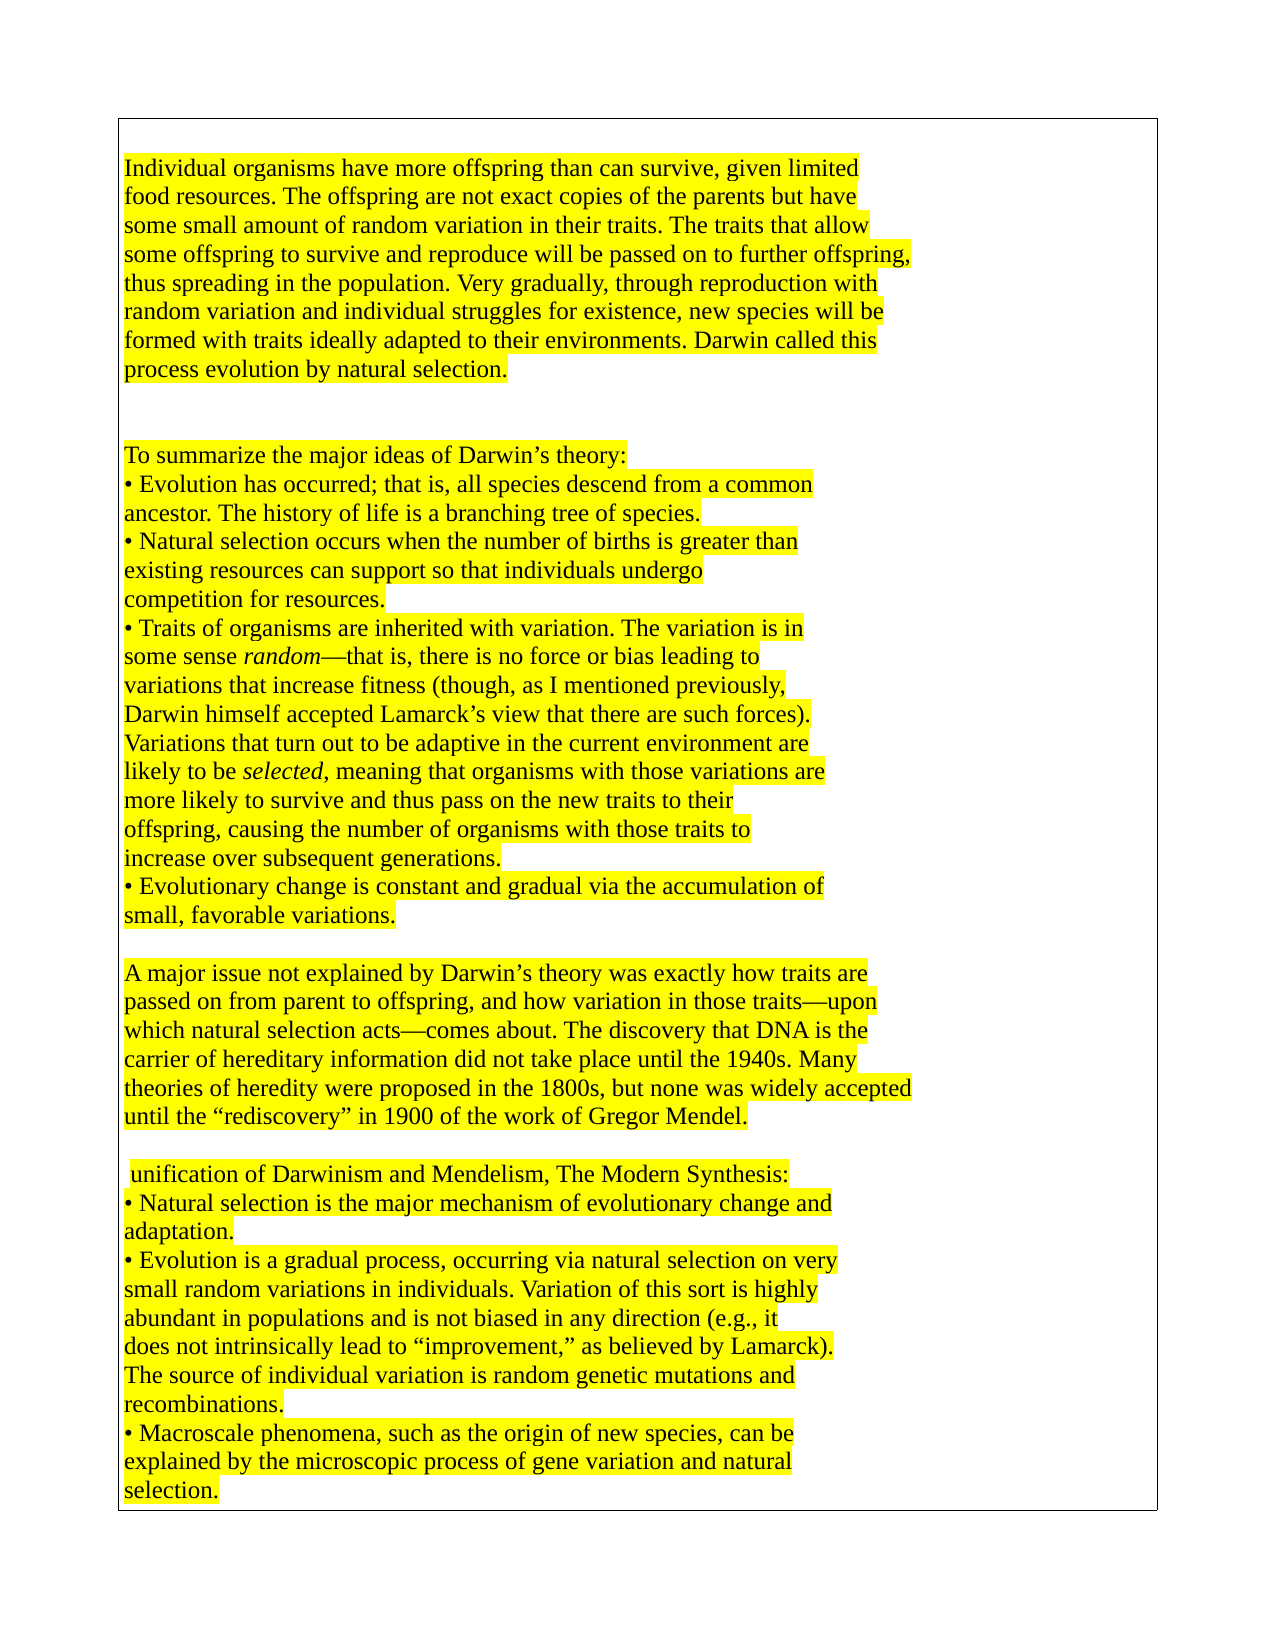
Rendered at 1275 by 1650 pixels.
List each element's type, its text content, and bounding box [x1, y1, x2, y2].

table_cell Individual organisms have more offspring than can survive, given limited food resources. The offspring are not exact copies of the parents but have some small amount of random variation in their traits. The traits that allow some offspring to survive and reproduce will be passed on to further offspring, thus spreading in the population. Very gradually, through reproduction with random variation and individual struggles for existence, new species will be formed with traits ideally adapted to their environments. Darwin called this process evolution by natural selection. To summarize the major ideas of Darwin’s theory: • Evolution has occurred; that is, all species descend from a common ancestor. The history of life is a branching tree of species. • Natural selection occurs when the number of births is greater than existing resources can support so that individuals undergo competition for resources. • Traits of organisms are inherited with variation. The variation is in some sense random—that is, there is no force or bias leading to variations that increase fitness (though, as I mentioned previously, Darwin himself accepted Lamarck’s view that there are such forces). Variations that turn out to be adaptive in the current environment are likely to be selected, meaning that organisms with those variations are more likely to survive and thus pass on the new traits to their offspring, causing the number of organisms with those traits to increase over subsequent generations. • Evolutionary change is constant and gradual via the accumulation of small, favorable variations. A major issue not explained by Darwin’s theory was exactly how traits are passed on from parent to offspring, and how variation in those traits—upon which natural selection acts—comes about. The discovery that DNA is the carrier of hereditary information did not take place until the 1940s. Many theories of heredity were proposed in the 1800s, but none was widely accepted until the “rediscovery” in 1900 of the work of Gregor Mendel. unification of Darwinism and Mendelism, The Modern Synthesis: • Natural selection is the major mechanism of evolutionary change and adaptation. • Evolution is a gradual process, occurring via natural selection on very small random variations in individuals. Variation of this sort is highly abundant in populations and is not biased in any direction (e.g., it does not intrinsically lead to “improvement,” as believed by Lamarck). The source of individual variation is random genetic mutations and recombinations. • Macroscale phenomena, such as the origin of new species, can be explained by the microscopic process of gene variation and natural selection. [119, 119, 1157, 1510]
